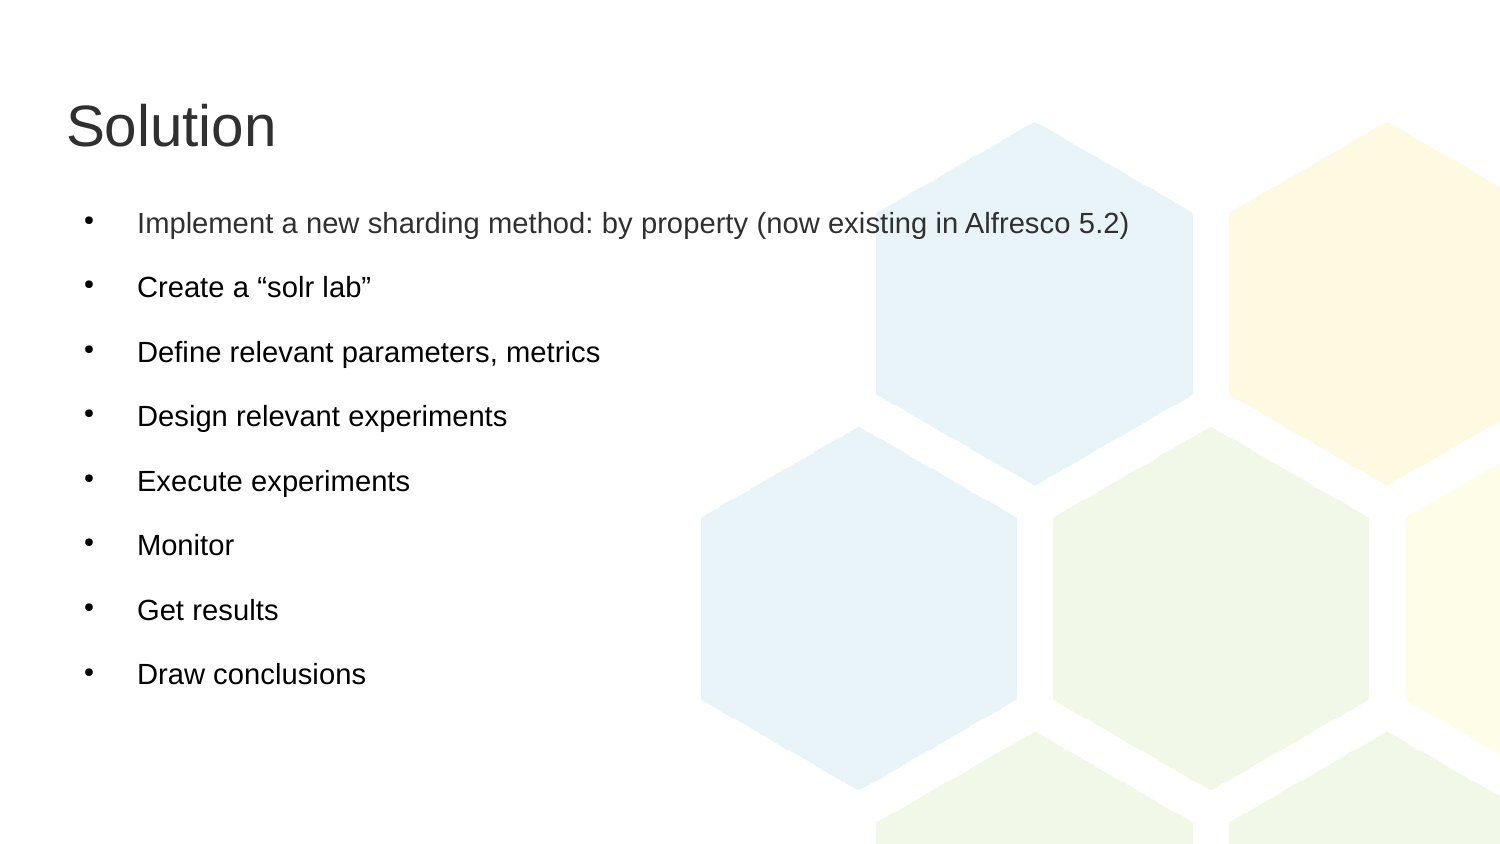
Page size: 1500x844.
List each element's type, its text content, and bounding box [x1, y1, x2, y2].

picture [0, 0, 1500, 844]
list Implement a new sharding method: by property (now existing in Alfresco 5.2) Create a “solr lab” Define relevant parameters, metrics Design relevant experiments Execute experiments Monitor Get results Draw conclusions [51, 189, 1449, 750]
title Solution [51, 72, 1449, 167]
